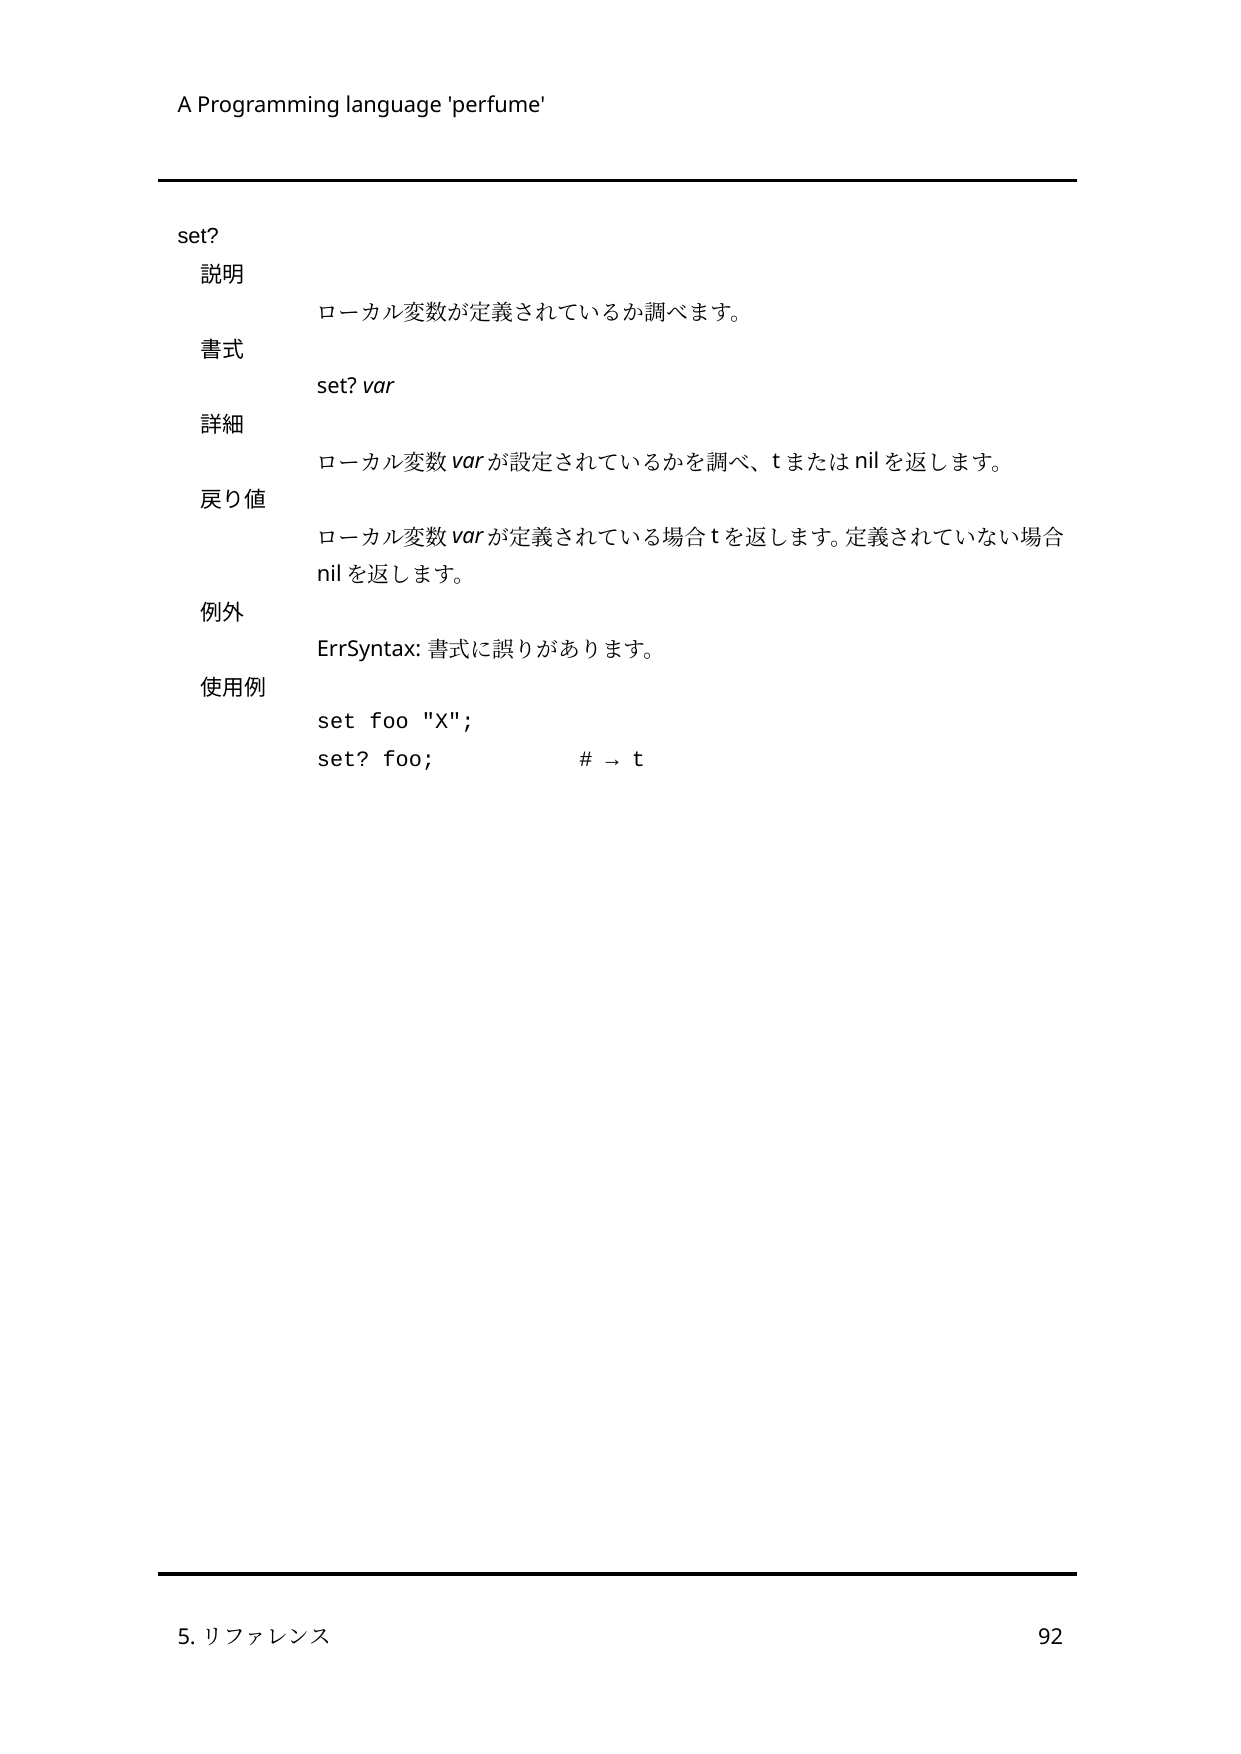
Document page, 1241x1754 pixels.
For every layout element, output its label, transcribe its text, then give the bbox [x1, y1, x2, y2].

table_cell 例外 [200, 592, 317, 667]
table_cell set foo "X"; set? foo; # → t [317, 667, 1063, 779]
table_header ローカル変数が定義されているか調べます。 [317, 254, 1063, 329]
table_cell ローカル変数varが定義されている場合tを返します。定義されていない場合nilを返します。 [317, 479, 1063, 592]
table_cell set? var [317, 329, 1063, 404]
table_cell ローカル変数varが設定されているかを調べ、tまたはnilを返します。 [317, 404, 1063, 479]
subtitle set? [177, 217, 1063, 254]
table_header 説明 [200, 254, 317, 329]
table_cell ErrSyntax: 書式に誤りがあります。 [317, 592, 1063, 667]
table_cell 戻り値 [200, 479, 317, 592]
table_cell 書式 [200, 329, 317, 404]
table_cell 詳細 [200, 404, 317, 479]
table_cell 使用例 [200, 667, 317, 779]
